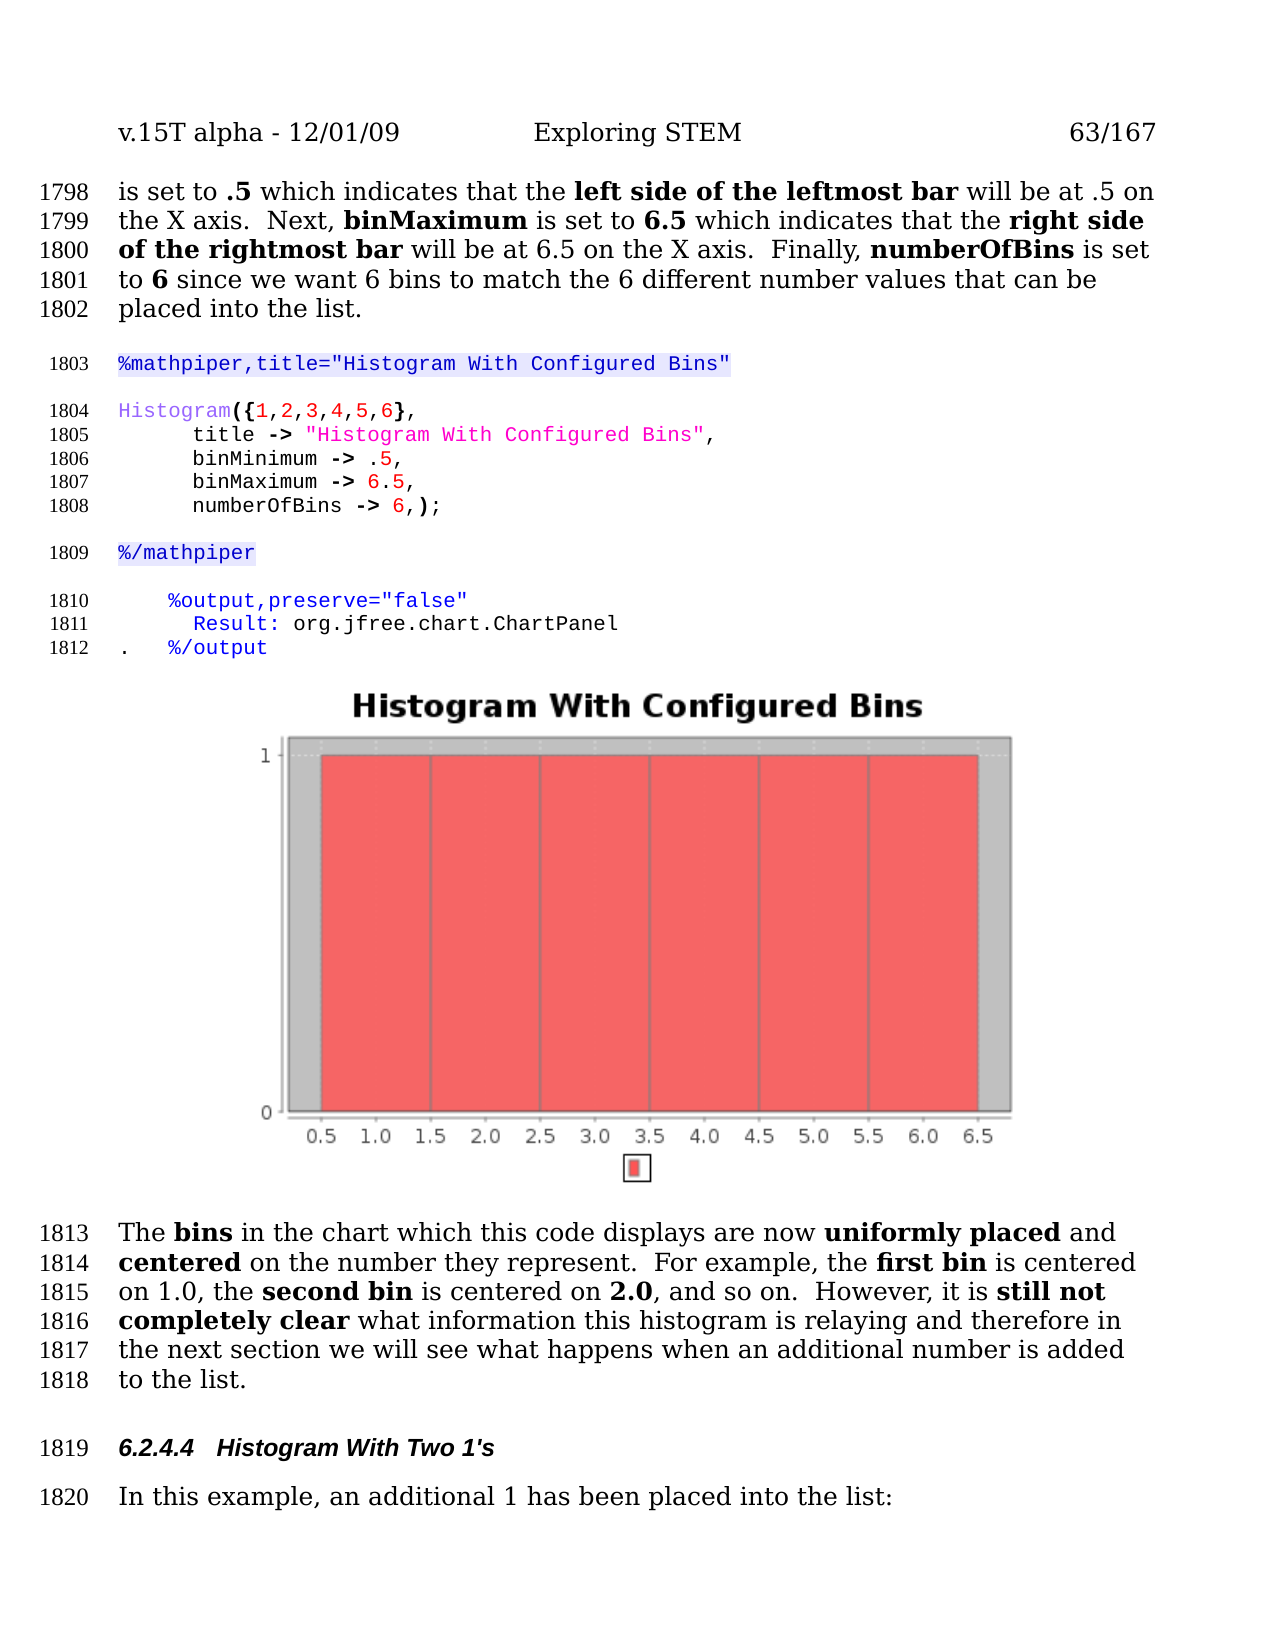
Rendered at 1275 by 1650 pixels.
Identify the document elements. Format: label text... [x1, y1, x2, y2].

text Histogram({1,2,3,4,5,6}, [118, 400, 1157, 424]
picture [245, 686, 1030, 1184]
text numberOfBins -> 6,); [118, 495, 1157, 519]
text . %/output [118, 637, 1157, 661]
text %/mathpiper [118, 542, 1157, 566]
subtitle Histogram With Two 1's [118, 1433, 1157, 1462]
text title -> "Histogram With Configured Bins", [118, 424, 1157, 448]
text %mathpiper,title="Histogram With Configured Bins" [118, 353, 1157, 377]
text binMinimum -> .5, [118, 448, 1157, 471]
text The bins in the chart which this code displays are now uniformly placed and centered on the number they represent. For example, the first bin is centered on 1.0, the second bin is centered on 2.0, and so on. However, it is still not completely clear what information this histogram is relaying and therefore in the next section we will see what happens when an additional number is added to the list. [118, 1218, 1157, 1394]
text Result: org.jfree.chart.ChartPanel [118, 613, 1157, 637]
text is set to .5 which indicates that the left side of the leftmost bar will be at .5 on the X axis. Next, binMaximum is set to 6.5 which indicates that the right side of the rightmost bar will be at 6.5 on the X axis. Finally, numberOfBins is set to 6 since we want 6 bins to match the 6 different number values that can be placed into the list. [118, 177, 1157, 323]
text %output,preserve="false" [118, 589, 1157, 613]
text In this example, an additional 1 has been placed into the list: [118, 1483, 1157, 1512]
text binMaximum -> 6.5, [118, 471, 1157, 495]
